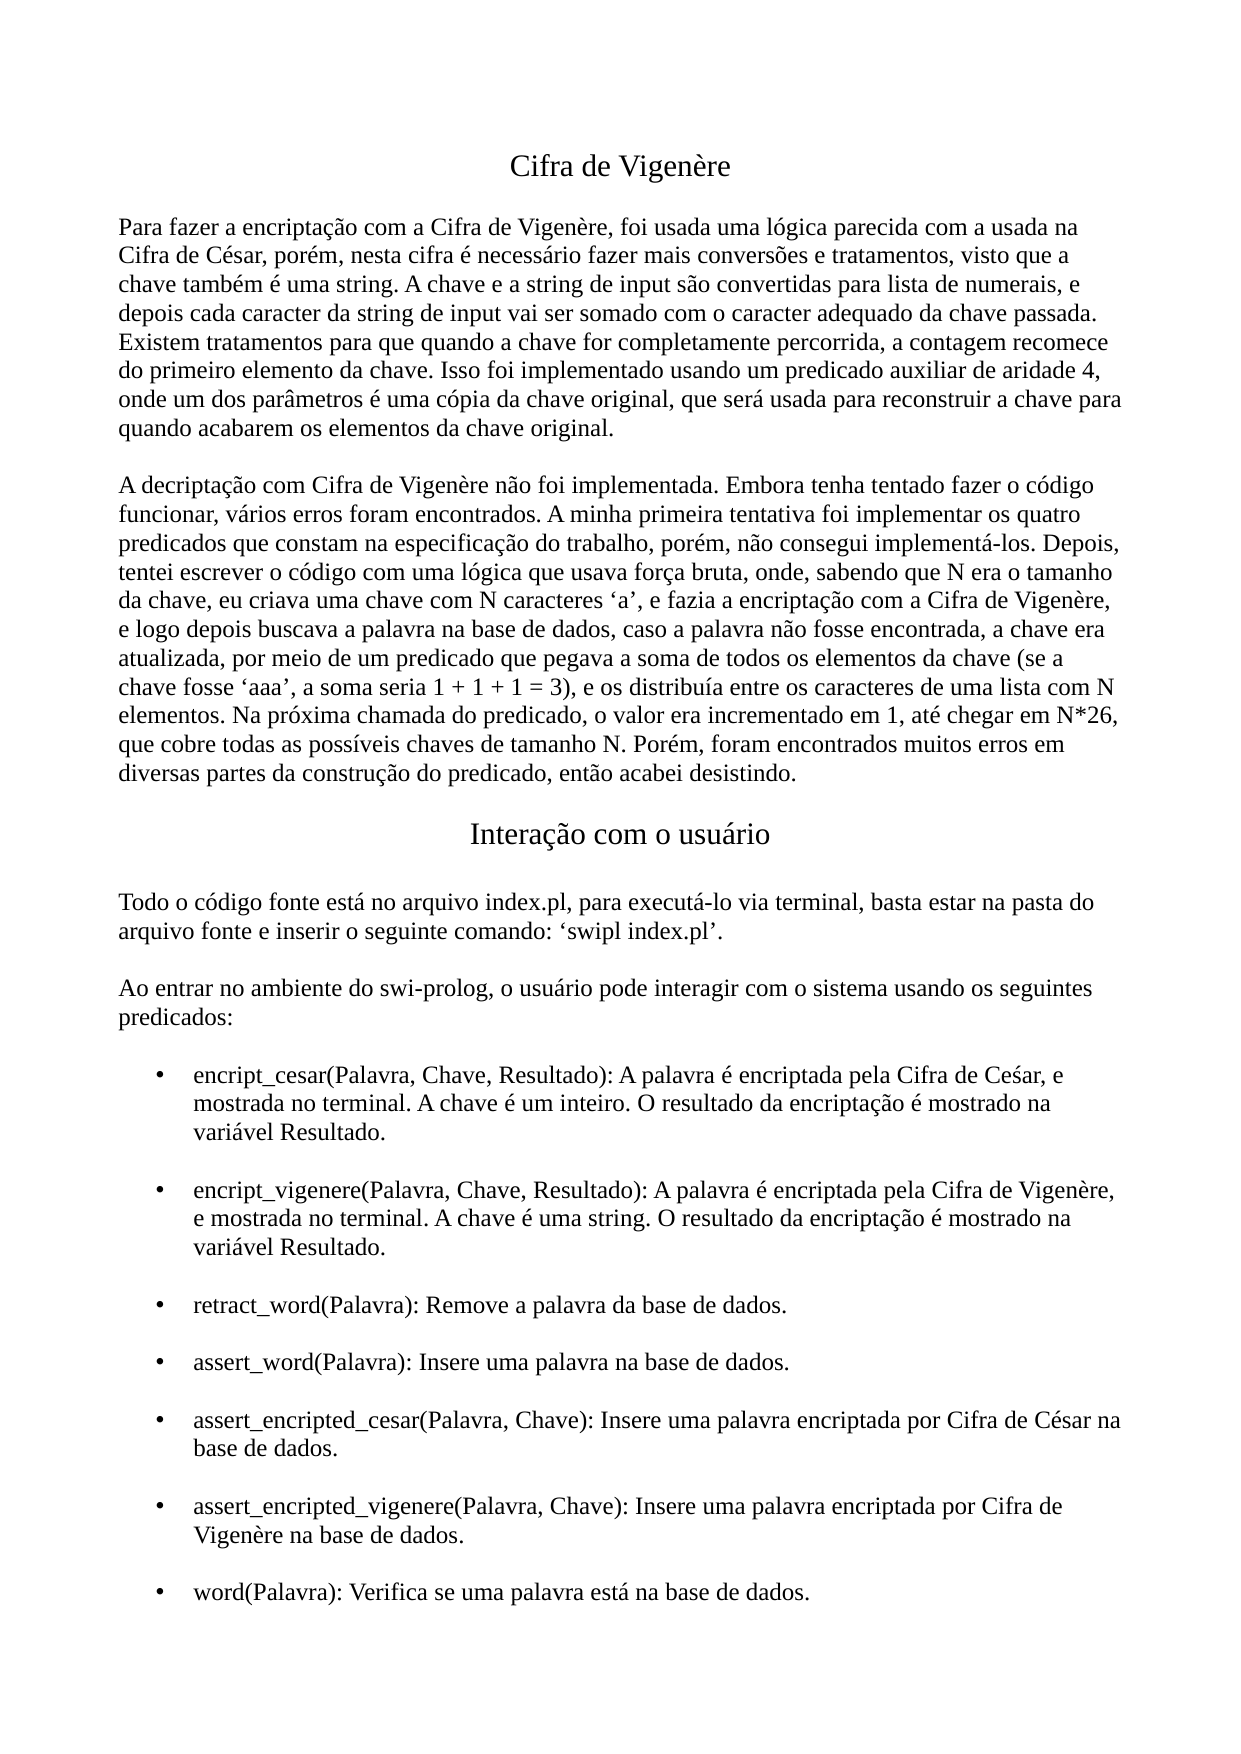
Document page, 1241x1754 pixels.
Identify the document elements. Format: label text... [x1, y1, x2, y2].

text Todo o código fonte está no arquivo index.pl, para executá-lo via terminal, basta estar na pasta do arquivo fonte e inserir o seguinte comando: ‘swipl index.pl’. [118, 887, 1122, 945]
text Ao entrar no ambiente do swi-prolog, o usuário pode interagir com o sistema usando os seguintes predicados: [118, 973, 1122, 1031]
list encript_cesar(Palavra, Chave, Resultado): A palavra é encriptada pela Cifra de Ceśar, e mostrada no terminal. A chave é um inteiro. O resultado da encriptação é mostrado na variável Resultado. [156, 1060, 1122, 1146]
text Interação com o usuário [118, 815, 1122, 851]
list word(Palavra): Verifica se uma palavra está na base de dados. [156, 1577, 1122, 1606]
list assert_encripted_cesar(Palavra, Chave): Insere uma palavra encriptada por Cifra de César na base de dados. [156, 1405, 1122, 1462]
text Para fazer a encriptação com a Cifra de Vigenère, foi usada uma lógica parecida com a usada na Cifra de César, porém, nesta cifra é necessário fazer mais conversões e tratamentos, visto que a chave também é uma string. A chave e a string de input são convertidas para lista de numerais, e depois cada caracter da string de input vai ser somado com o caracter adequado da chave passada. Existem tratamentos para que quando a chave for completamente percorrida, a contagem recomece do primeiro elemento da chave. Isso foi implementado usando um predicado auxiliar de aridade 4, onde um dos parâmetros é uma cópia da chave original, que será usada para reconstruir a chave para quando acabarem os elementos da chave original. [118, 212, 1122, 442]
text A decriptação com Cifra de Vigenère não foi implementada. Embora tenha tentado fazer o código funcionar, vários erros foram encontrados. A minha primeira tentativa foi implementar os quatro predicados que constam na especificação do trabalho, porém, não consegui implementá-los. Depois, tentei escrever o código com uma lógica que usava força bruta, onde, sabendo que N era o tamanho da chave, eu criava uma chave com N caracteres ‘a’, e fazia a encriptação com a Cifra de Vigenère, e logo depois buscava a palavra na base de dados, caso a palavra não fosse encontrada, a chave era atualizada, por meio de um predicado que pegava a soma de todos os elementos da chave (se a chave fosse ‘aaa’, a soma seria 1 + 1 + 1 = 3), e os distribuía entre os caracteres de uma lista com N elementos. Na próxima chamada do predicado, o valor era incrementado em 1, até chegar em N*26, que cobre todas as possíveis chaves de tamanho N. Porém, foram encontrados muitos erros em diversas partes da construção do predicado, então acabei desistindo. [118, 470, 1122, 787]
list assert_word(Palavra): Insere uma palavra na base de dados. [156, 1347, 1122, 1376]
text Cifra de Vigenère [118, 147, 1122, 183]
list retract_word(Palavra): Remove a palavra da base de dados. [156, 1290, 1122, 1318]
list encript_vigenere(Palavra, Chave, Resultado): A palavra é encriptada pela Cifra de Vigenère, e mostrada no terminal. A chave é uma string. O resultado da encriptação é mostrado na variável Resultado. [156, 1175, 1122, 1261]
list assert_encripted_vigenere(Palavra, Chave): Insere uma palavra encriptada por Cifra de Vigenère na base de dados. [156, 1491, 1122, 1548]
